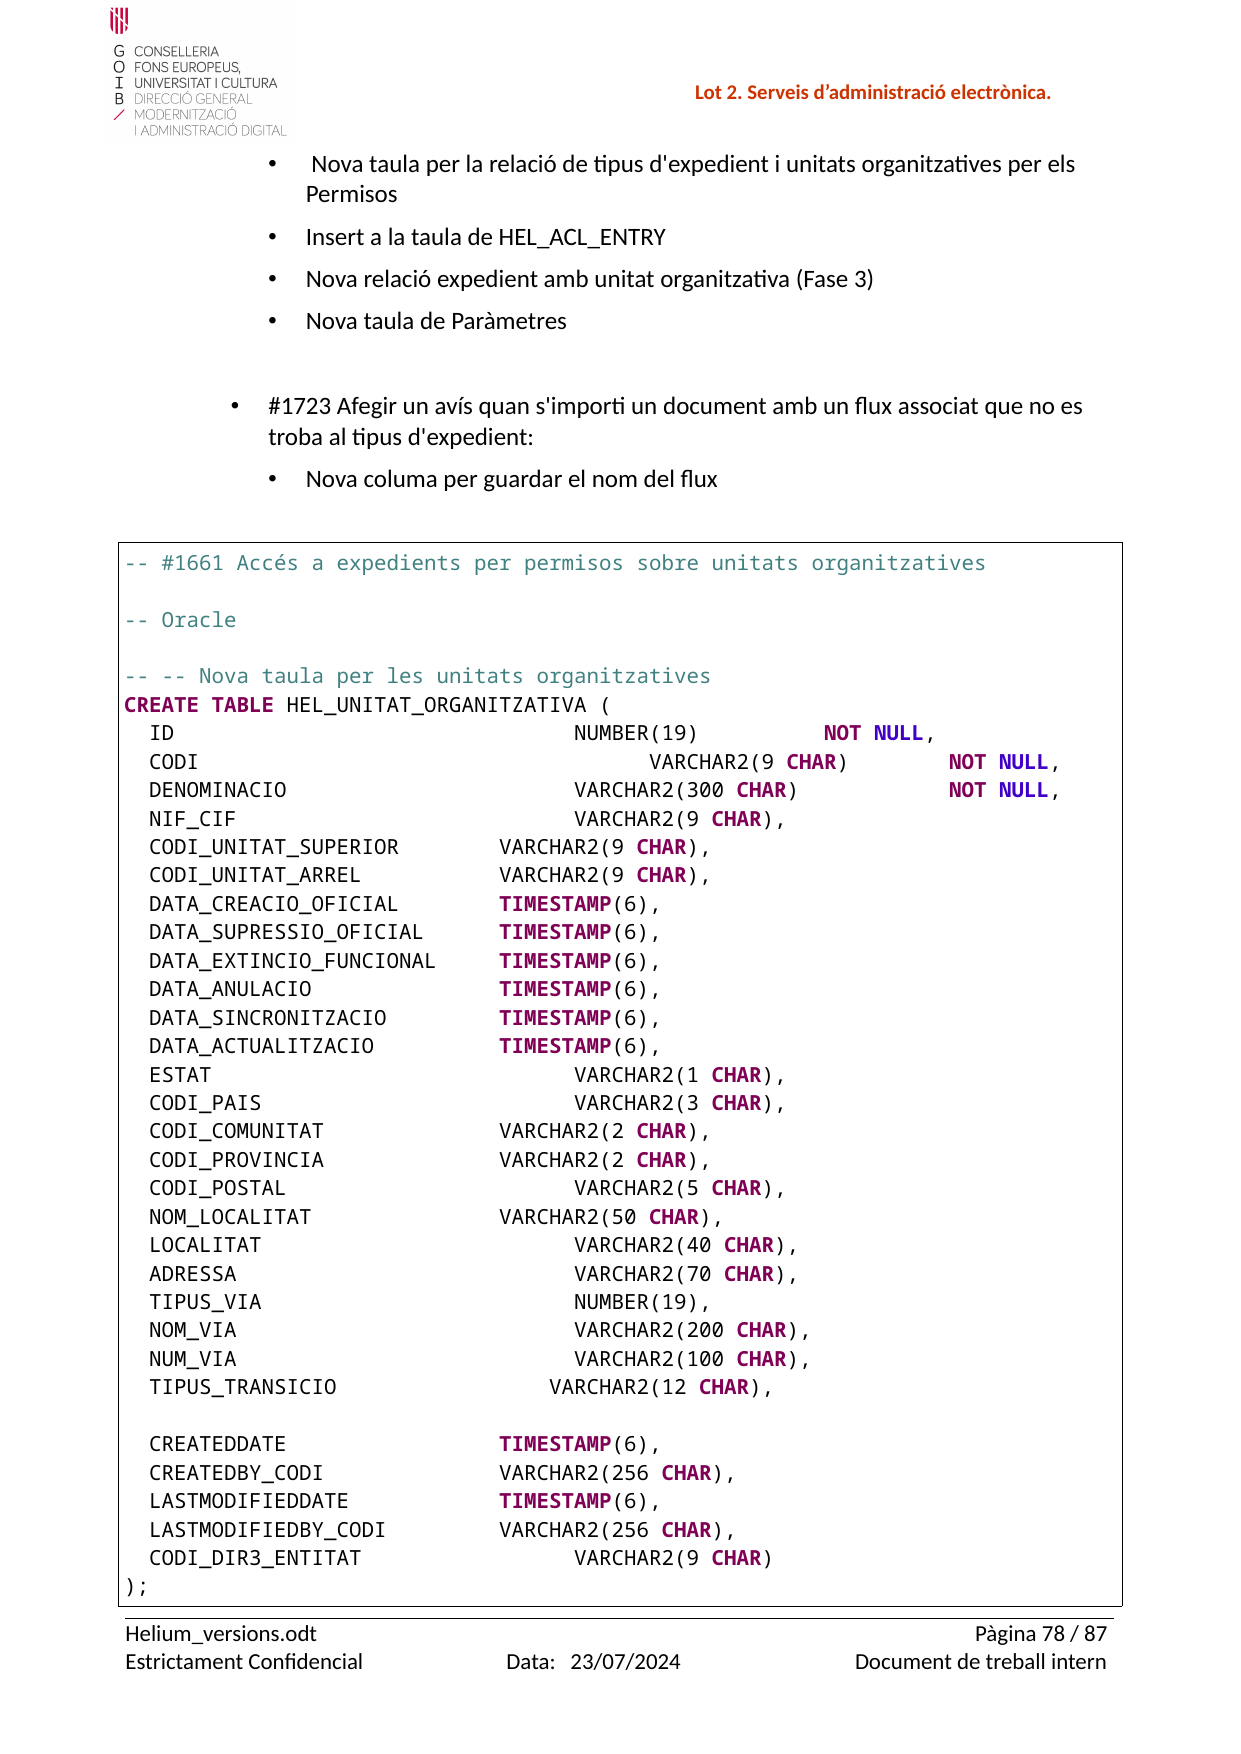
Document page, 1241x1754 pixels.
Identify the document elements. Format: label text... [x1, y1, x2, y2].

list Nova taula de Paràmetres [268, 305, 1122, 336]
list Insert a la taula de HEL_ACL_ENTRY [268, 221, 1122, 251]
list #1723 Afegir un avís quan s'importi un document amb un flux associat que no es troba al tipus d'expedient: [231, 390, 1122, 451]
picture [100, 0, 297, 144]
list Nova relació expedient amb unitat organitzativa (Fase 3) [268, 263, 1122, 293]
table_header -- #1661 Accés a expedients per permisos sobre unitats organitzatives -- Oracle -- -- Nova taula per les unitats organitzatives CREATE TABLE HEL_UNITAT_ORGANITZATIVA ( ID NUMBER(19) NOT NULL, CODI VARCHAR2(9 CHAR) NOT NULL, DENOMINACIO VARCHAR2(300 CHAR) NOT NULL, NIF_CIF VARCHAR2(9 CHAR), CODI_UNITAT_SUPERIOR VARCHAR2(9 CHAR), CODI_UNITAT_ARREL VARCHAR2(9 CHAR), DATA_CREACIO_OFICIAL TIMESTAMP(6), DATA_SUPRESSIO_OFICIAL TIMESTAMP(6), DATA_EXTINCIO_FUNCIONAL TIMESTAMP(6), DATA_ANULACIO TIMESTAMP(6), DATA_SINCRONITZACIO TIMESTAMP(6), DATA_ACTUALITZACIO TIMESTAMP(6), ESTAT VARCHAR2(1 CHAR), CODI_PAIS VARCHAR2(3 CHAR), CODI_COMUNITAT VARCHAR2(2 CHAR), CODI_PROVINCIA VARCHAR2(2 CHAR), CODI_POSTAL VARCHAR2(5 CHAR), NOM_LOCALITAT VARCHAR2(50 CHAR), LOCALITAT VARCHAR2(40 CHAR), ADRESSA VARCHAR2(70 CHAR), TIPUS_VIA NUMBER(19), NOM_VIA VARCHAR2(200 CHAR), NUM_VIA VARCHAR2(100 CHAR), TIPUS_TRANSICIO VARCHAR2(12 CHAR), CREATEDDATE TIMESTAMP(6), CREATEDBY_CODI VARCHAR2(256 CHAR), LASTMODIFIEDDATE TIMESTAMP(6), LASTMODIFIEDBY_CODI VARCHAR2(256 CHAR), CODI_DIR3_ENTITAT VARCHAR2(9 CHAR) ); [119, 543, 1122, 1606]
list Nova columa per guardar el nom del flux [268, 463, 1122, 494]
list Nova taula per la relació de tipus d'expedient i unitats organitzatives per els Permisos [268, 148, 1122, 209]
